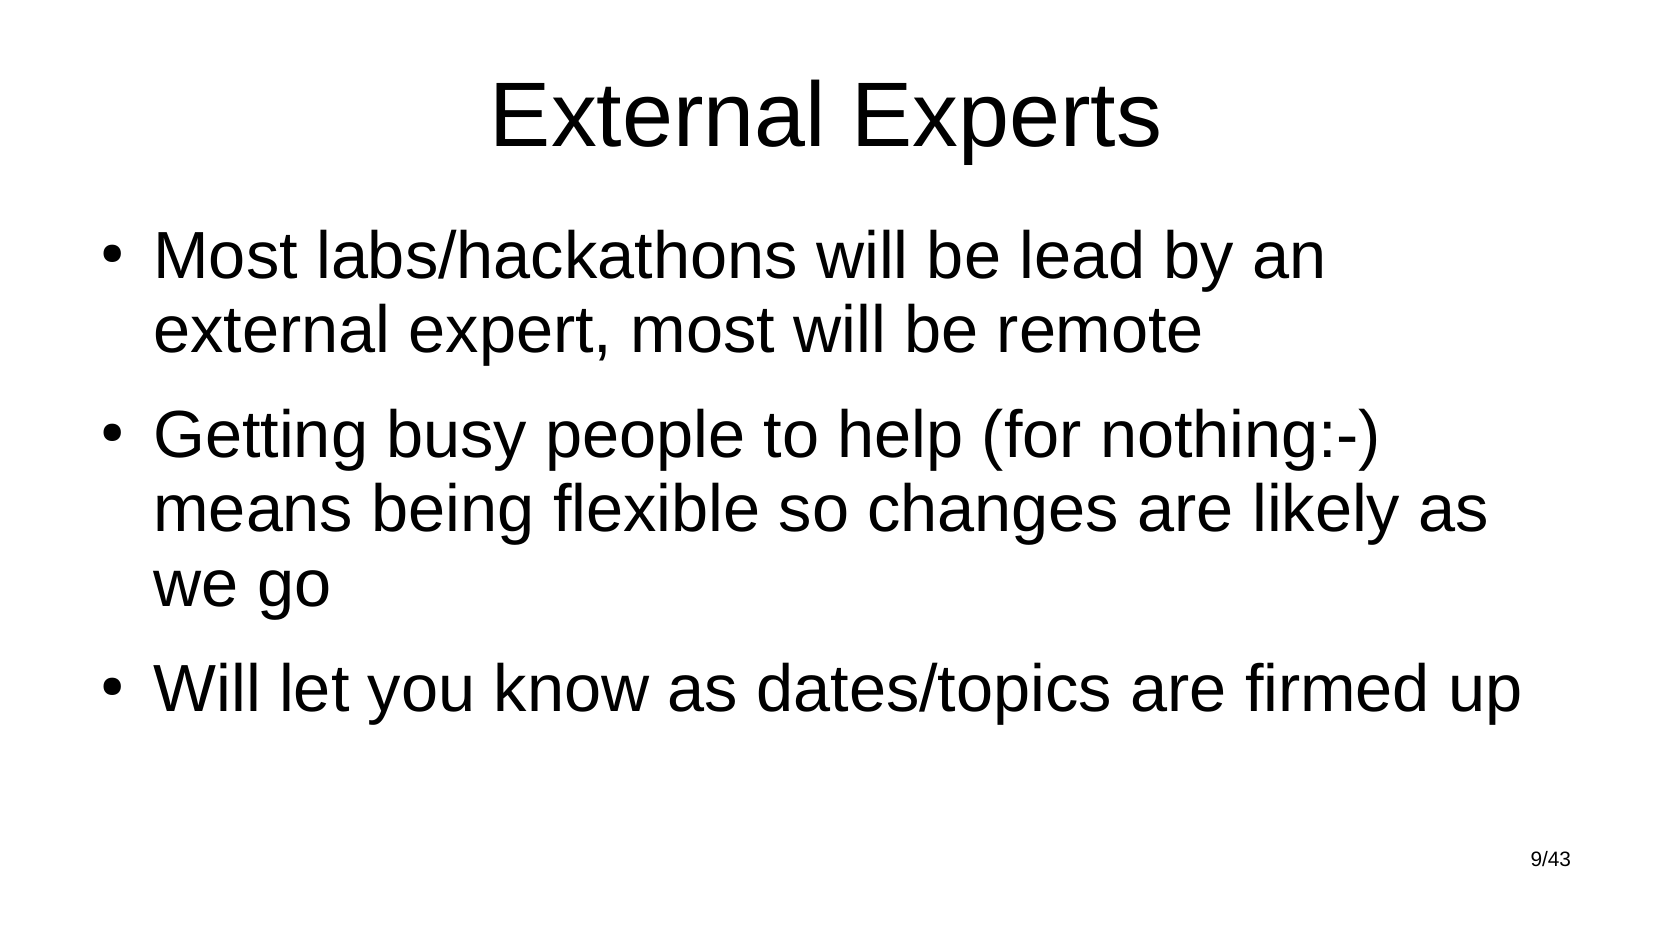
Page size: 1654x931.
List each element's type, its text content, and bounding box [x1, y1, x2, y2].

list Most labs/hackathons will be lead by an external expert, most will be remote Getting busy people to help (for nothing:-) means being flexible so changes are likely as we go Will let you know as dates/topics are firmed up [82, 217, 1571, 758]
title External Experts [82, 37, 1571, 193]
